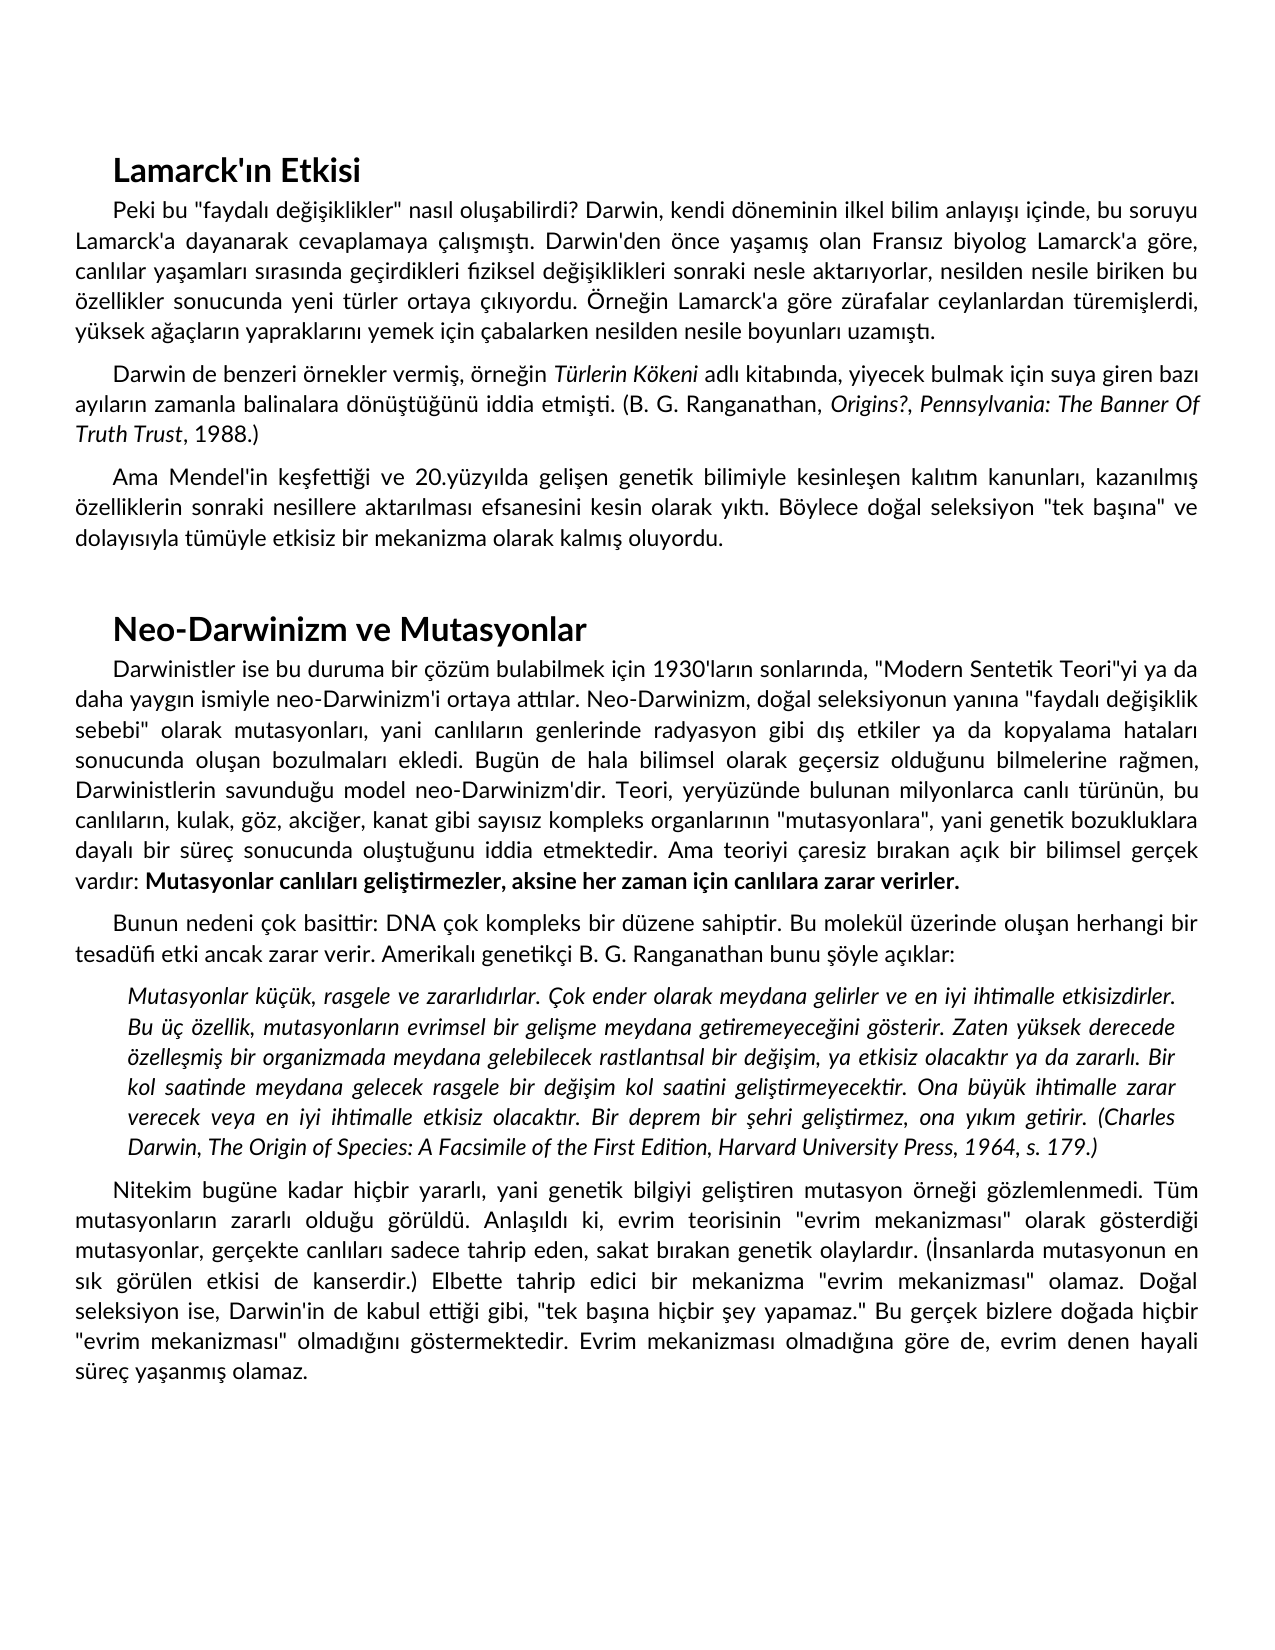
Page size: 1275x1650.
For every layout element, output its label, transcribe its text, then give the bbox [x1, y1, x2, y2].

subtitle Lamarck'ın Etkisi [112, 150, 1200, 190]
text Mutasyonlar küçük, rasgele ve zararlıdırlar. Çok ender olarak meydana gelirler ve en iyi ihtimalle etkisizdirler. Bu üç özellik, mutasyonların evrimsel bir gelişme meydana getiremeyeceğini gösterir. Zaten yüksek derecede özelleşmiş bir organizmada meydana gelebilecek rastlantısal bir değişim, ya etkisiz olacaktır ya da zararlı. Bir kol saatinde meydana gelecek rasgele bir değişim kol saatini geliştirmeyecektir. Ona büyük ihtimalle zarar verecek veya en iyi ihtimalle etkisiz olacaktır. Bir deprem bir şehri geliştirmez, ona yıkım getirir. (Charles Darwin, The Origin of Species: A Facsimile of the First Edition, Harvard University Press, 1964, s. 179.) [127, 982, 1177, 1161]
text Darwinistler ise bu duruma bir çözüm bulabilmek için 1930'ların sonlarında, "Modern Sentetik Teori"yi ya da daha yaygın ismiyle neo-Darwinizm'i ortaya attılar. Neo-Darwinizm, doğal seleksiyonun yanına "faydalı değişiklik sebebi" olarak mutasyonları, yani canlıların genlerinde radyasyon gibi dış etkiler ya da kopyalama hataları sonucunda oluşan bozulmaları ekledi. Bugün de hala bilimsel olarak geçersiz olduğunu bilmelerine rağmen, Darwinistlerin savunduğu model neo-Darwinizm'dir. Teori, yeryüzünde bulunan milyonlarca canlı türünün, bu canlıların, kulak, göz, akciğer, kanat gibi sayısız kompleks organlarının "mutasyonlara", yani genetik bozukluklara dayalı bir süreç sonucunda oluştuğunu iddia etmektedir. Ama teoriyi çaresiz bırakan açık bir bilimsel gerçek vardır: Mutasyonlar canlıları geliştirmezler, aksine her zaman için canlılara zarar verirler. [75, 655, 1200, 894]
text Ama Mendel'in keşfettiği ve 20.yüzyılda gelişen genetik bilimiyle kesinleşen kalıtım kanunları, kazanılmış özelliklerin sonraki nesillere aktarılması efsanesini kesin olarak yıktı. Böylece doğal seleksiyon "tek başına" ve dolayısıyla tümüyle etkisiz bir mekanizma olarak kalmış oluyordu. [75, 463, 1200, 551]
subtitle Neo-Darwinizm ve Mutasyonlar [112, 609, 1200, 649]
text Darwin de benzeri örnekler vermiş, örneğin Türlerin Kökeni adlı kitabında, yiyecek bulmak için suya giren bazı ayıların zamanla balinalara dönüştüğünü iddia etmişti. (B. G. Ranganathan, Origins?, Pennsylvania: The Banner Of Truth Trust, 1988.) [75, 360, 1200, 448]
text Nitekim bugüne kadar hiçbir yararlı, yani genetik bilgiyi geliştiren mutasyon örneği gözlemlenmedi. Tüm mutasyonların zararlı olduğu görüldü. Anlaşıldı ki, evrim teorisinin "evrim mekanizması" olarak gösterdiği mutasyonlar, gerçekte canlıları sadece tahrip eden, sakat bırakan genetik olaylardır. (İnsanlarda mutasyonun en sık görülen etkisi de kanserdir.) Elbette tahrip edici bir mekanizma "evrim mekanizması" olamaz. Doğal seleksiyon ise, Darwin'in de kabul ettiği gibi, "tek başına hiçbir şey yapamaz." Bu gerçek bizlere doğada hiçbir "evrim mekanizması" olmadığını göstermektedir. Evrim mekanizması olmadığına göre de, evrim denen hayali süreç yaşanmış olamaz. [75, 1176, 1200, 1384]
text Bunun nedeni çok basittir: DNA çok kompleks bir düzene sahiptir. Bu molekül üzerinde oluşan herhangi bir tesadüfi etki ancak zarar verir. Amerikalı genetikçi B. G. Ranganathan bunu şöyle açıklar: [75, 909, 1200, 967]
text Peki bu "faydalı değişiklikler" nasıl oluşabilirdi? Darwin, kendi döneminin ilkel bilim anlayışı içinde, bu soruyu Lamarck'a dayanarak cevaplamaya çalışmıştı. Darwin'den önce yaşamış olan Fransız biyolog Lamarck'a göre, canlılar yaşamları sırasında geçirdikleri fiziksel değişiklikleri sonraki nesle aktarıyorlar, nesilden nesile biriken bu özellikler sonucunda yeni türler ortaya çıkıyordu. Örneğin Lamarck'a göre zürafalar ceylanlardan türemişlerdi, yüksek ağaçların yapraklarını yemek için çabalarken nesilden nesile boyunları uzamıştı. [75, 196, 1200, 344]
